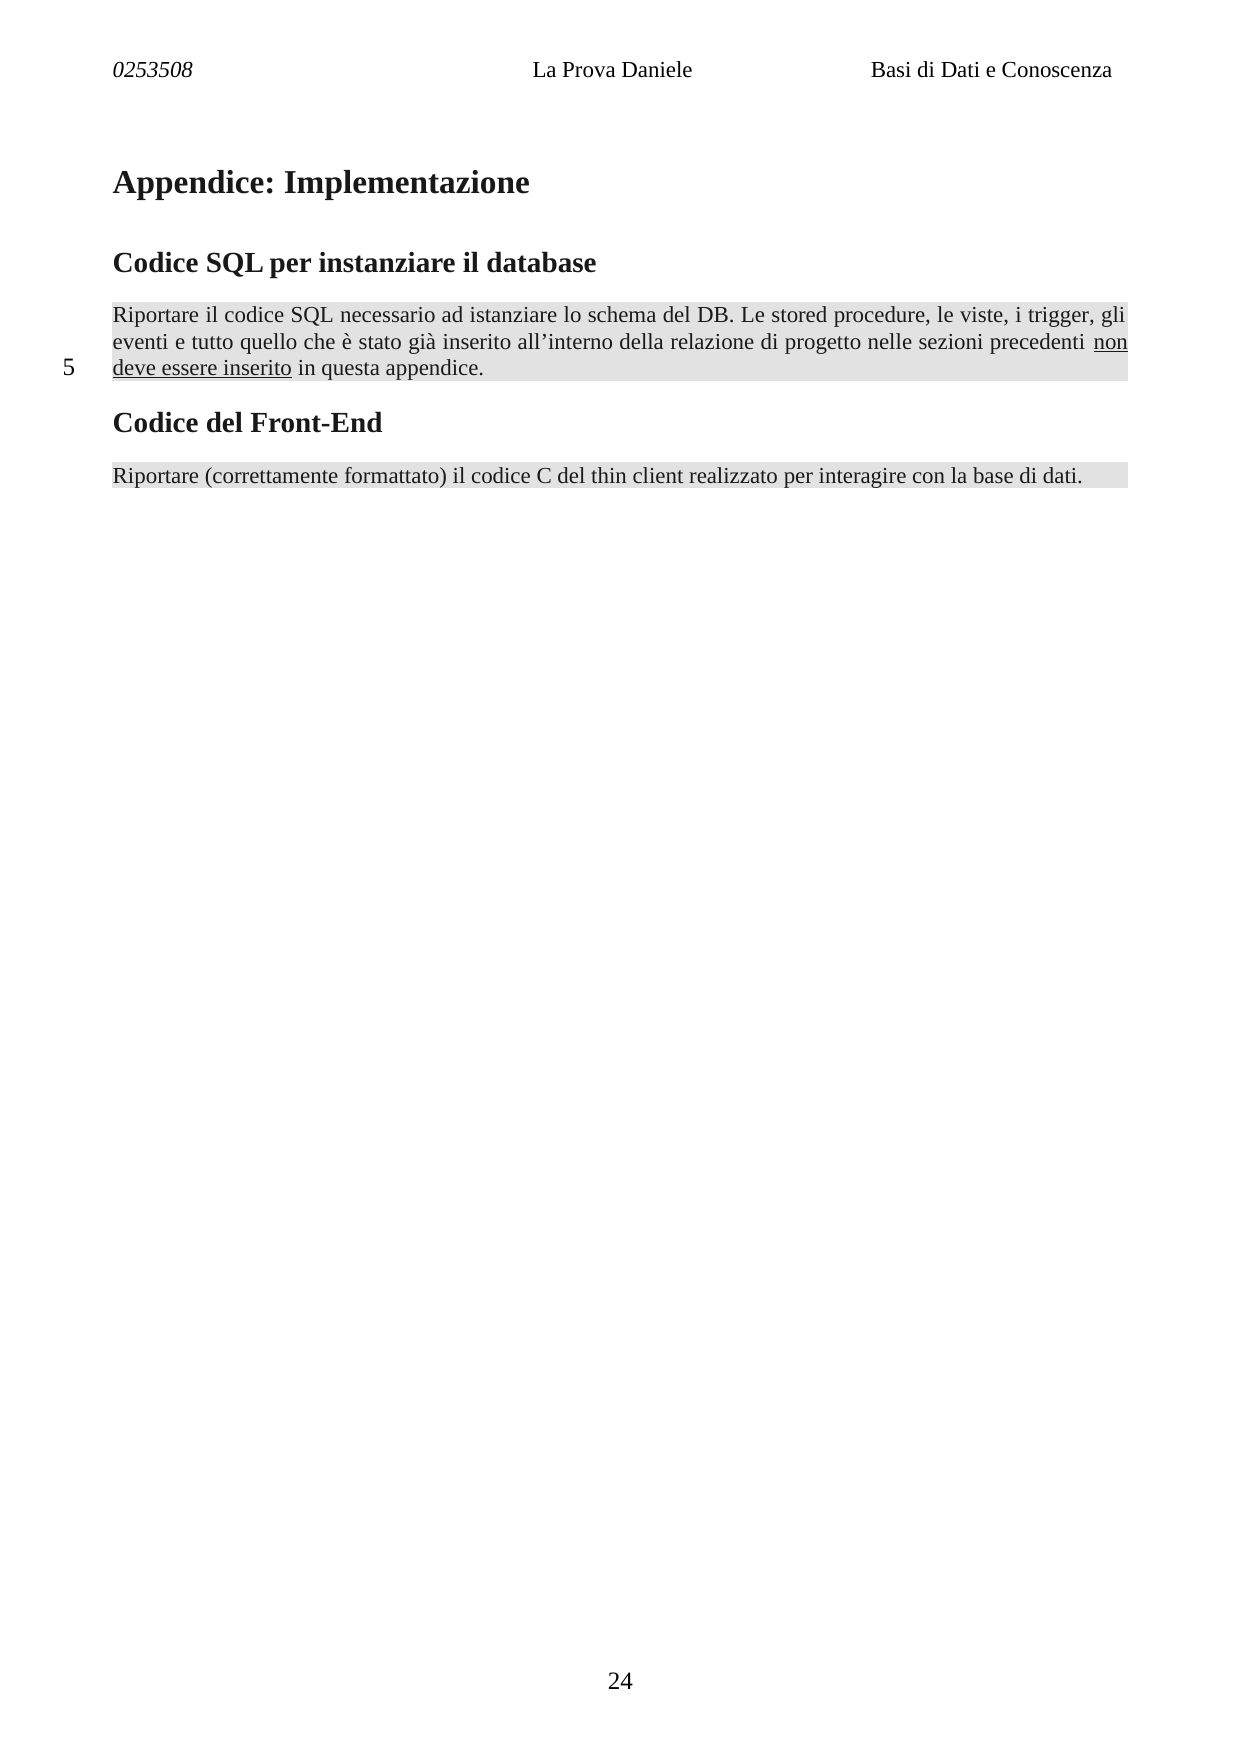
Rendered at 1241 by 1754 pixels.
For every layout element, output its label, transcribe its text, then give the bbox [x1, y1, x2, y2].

subtitle Codice SQL per instanziare il database [112, 245, 1128, 278]
subtitle Codice del Front-End [112, 406, 1128, 439]
subtitle Appendice: Implementazione [112, 162, 1128, 201]
text Riportare il codice SQL necessario ad istanziare lo schema del DB. Le stored procedure, le viste, i trigger, gli eventi e tutto quello che è stato già inserito all’interno della relazione di progetto nelle sezioni precedenti non deve essere inserito in questa appendice. [112, 302, 1128, 381]
text Riportare (correttamente formattato) il codice C del thin client realizzato per interagire con la base di dati. [112, 462, 1128, 488]
